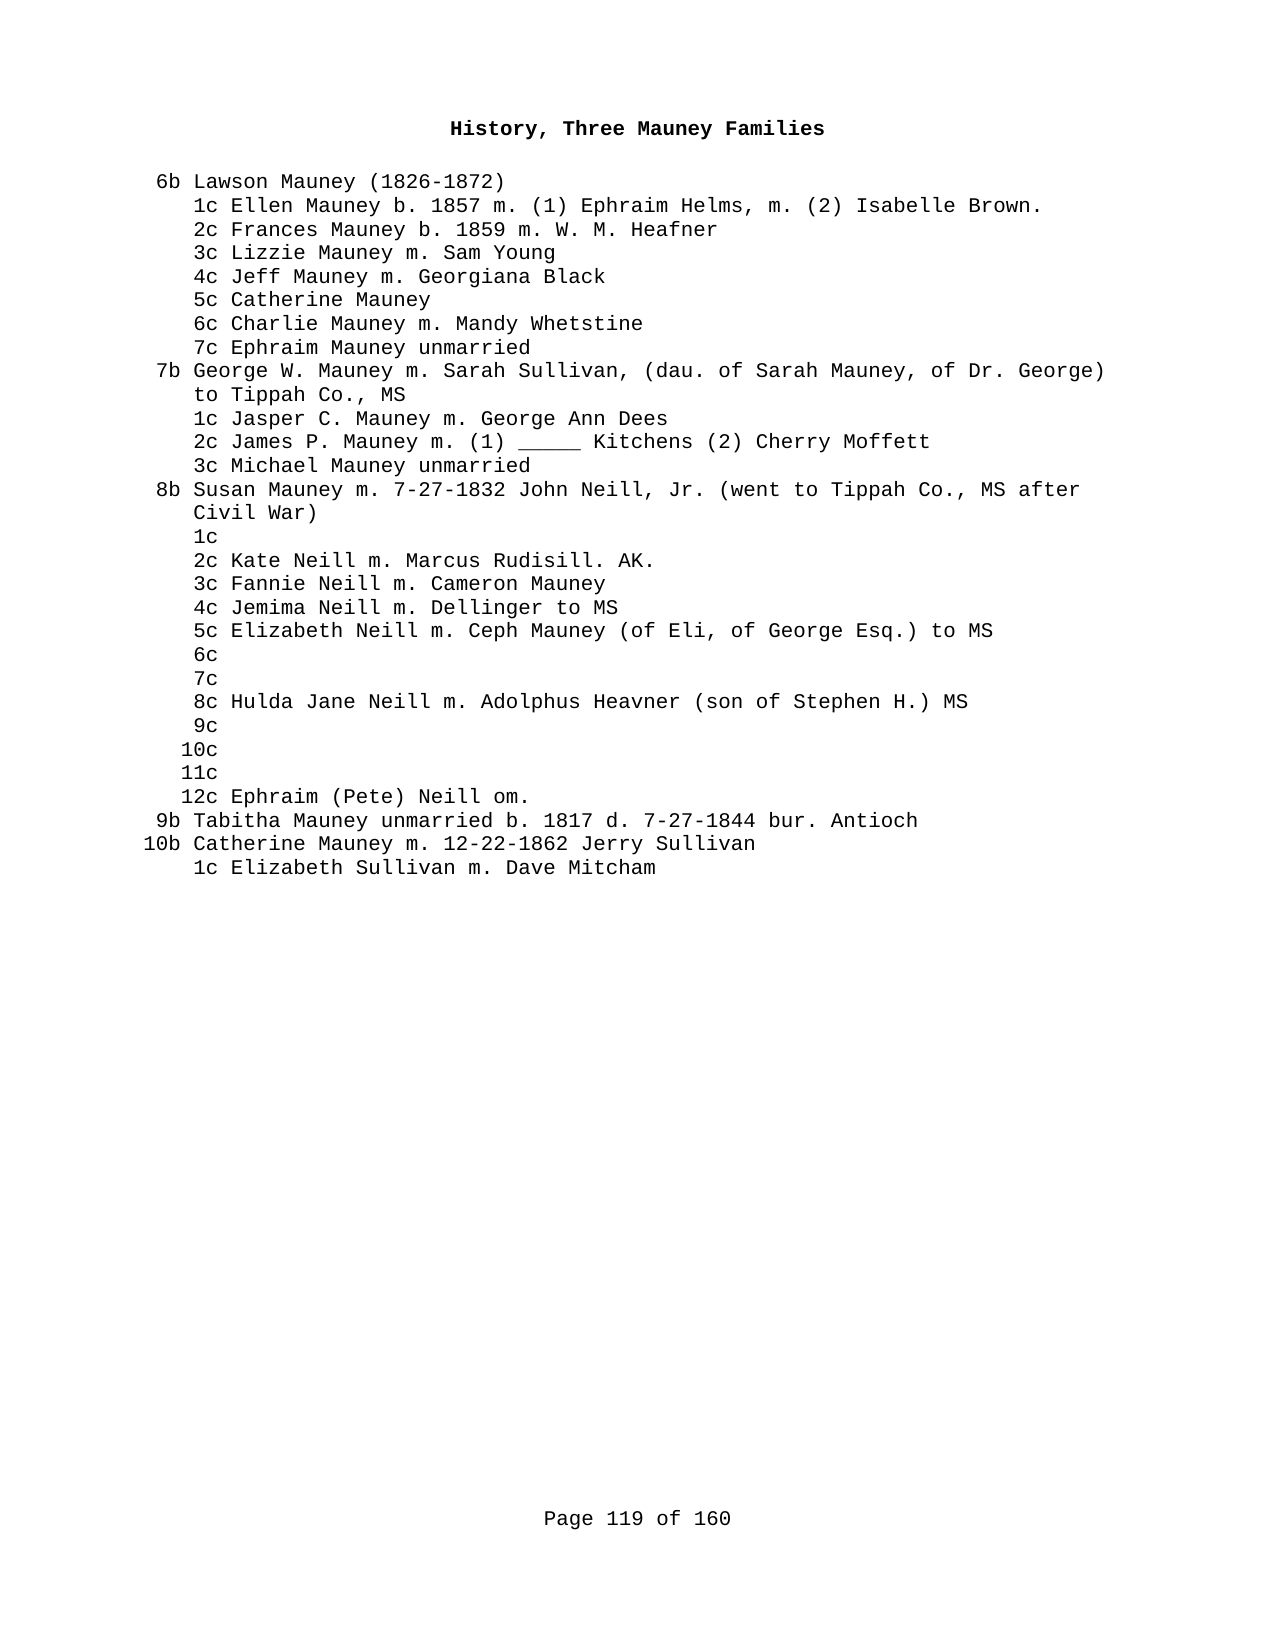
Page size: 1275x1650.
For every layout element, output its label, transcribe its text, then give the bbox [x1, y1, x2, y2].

text 1c Ellen Mauney b. 1857 m. (1) Ephraim Helms, m. (2) Isabelle Brown. [118, 195, 1157, 218]
text 10b Catherine Mauney m. 12-22-1862 Jerry Sullivan [118, 833, 1157, 857]
text 3c Lizzie Mauney m. Sam Young [118, 242, 1157, 266]
text 6b Lawson Mauney (1826-1872) [118, 171, 1157, 195]
text 1c Jasper C. Mauney m. George Ann Dees [118, 408, 1157, 431]
text 4c Jemima Neill m. Dellinger to MS [118, 597, 1157, 621]
text 2c James P. Mauney m. (1) _____ Kitchens (2) Cherry Moffett [118, 431, 1157, 455]
text 12c Ephraim (Pete) Neill om. [118, 786, 1157, 810]
text 8b Susan Mauney m. 7-27-1832 John Neill, Jr. (went to Tippah Co., MS after [118, 479, 1157, 502]
text 7c [118, 668, 1157, 691]
text 9b Tabitha Mauney unmarried b. 1817 d. 7-27-1844 bur. Antioch [118, 810, 1157, 833]
text 6c [118, 644, 1157, 668]
text 10c [118, 739, 1157, 762]
text 7c Ephraim Mauney unmarried [118, 337, 1157, 360]
text to Tippah Co., MS [118, 384, 1157, 408]
text 1c [118, 526, 1157, 549]
text 4c Jeff Mauney m. Georgiana Black [118, 266, 1157, 289]
text 6c Charlie Mauney m. Mandy Whetstine [118, 313, 1157, 337]
text 11c [118, 762, 1157, 786]
text 1c Elizabeth Sullivan m. Dave Mitcham [118, 857, 1157, 881]
text Civil War) [118, 502, 1157, 526]
text 7b George W. Mauney m. Sarah Sullivan, (dau. of Sarah Mauney, of Dr. George) [118, 360, 1157, 384]
text 9c [118, 715, 1157, 739]
text 3c Fannie Neill m. Cameron Mauney [118, 573, 1157, 597]
text 2c Frances Mauney b. 1859 m. W. M. Heafner [118, 218, 1157, 242]
text 5c Catherine Mauney [118, 289, 1157, 313]
text 2c Kate Neill m. Marcus Rudisill. AK. [118, 549, 1157, 573]
text 8c Hulda Jane Neill m. Adolphus Heavner (son of Stephen H.) MS [118, 691, 1157, 715]
text 5c Elizabeth Neill m. Ceph Mauney (of Eli, of George Esq.) to MS [118, 621, 1157, 644]
text 3c Michael Mauney unmarried [118, 455, 1157, 479]
